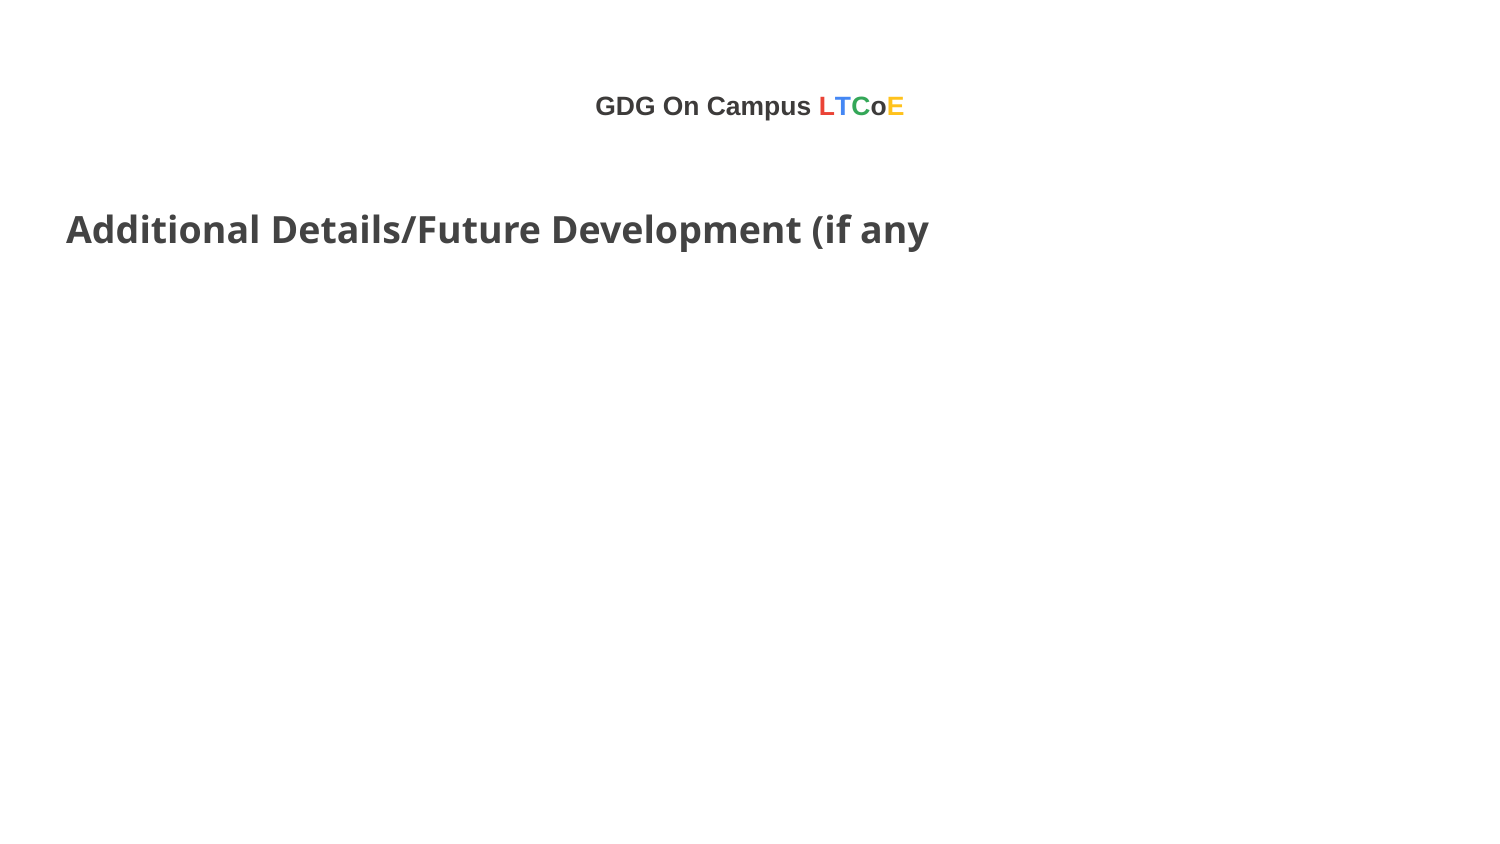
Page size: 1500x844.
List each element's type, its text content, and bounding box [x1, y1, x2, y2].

list Additional Details/Future Development (if any [51, 189, 1449, 750]
title GDG On Campus LTCoE [51, 72, 1449, 167]
